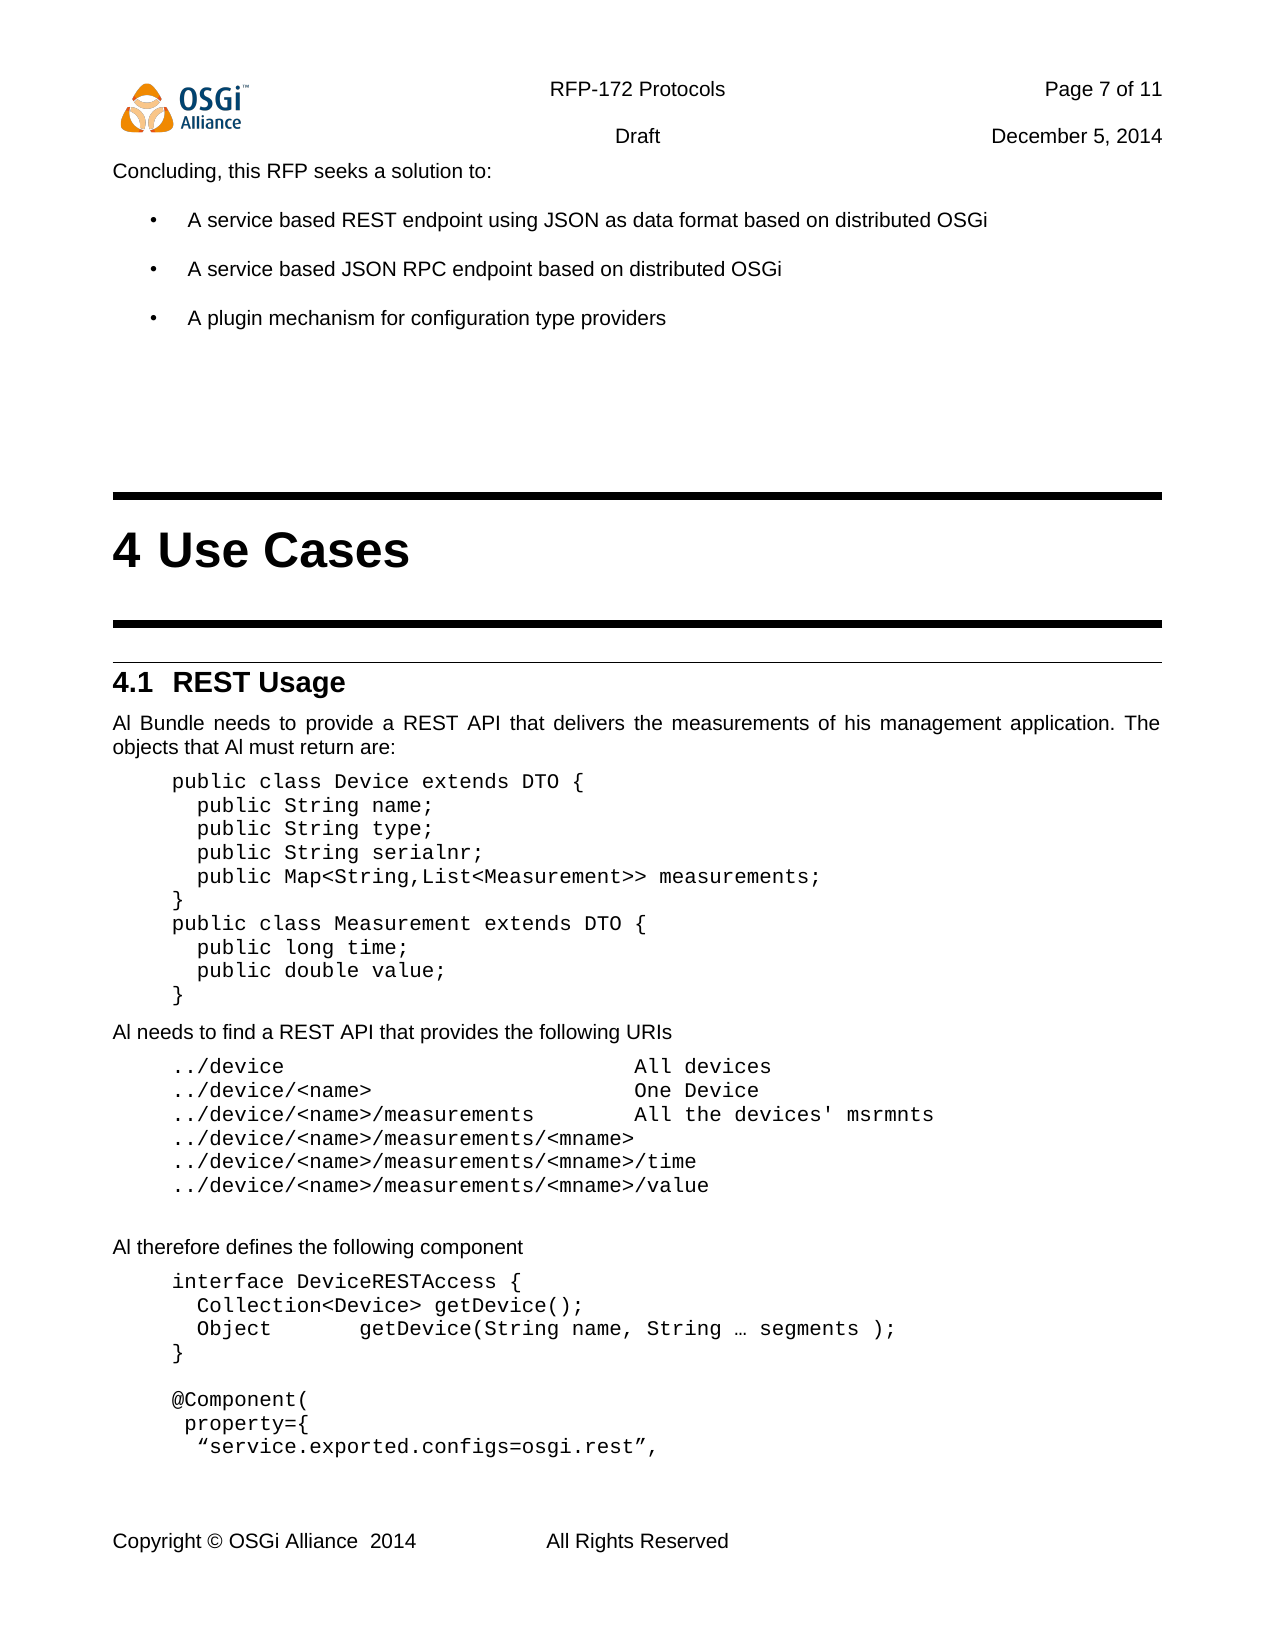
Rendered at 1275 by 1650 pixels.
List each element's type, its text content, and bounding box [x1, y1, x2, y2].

text “service.exported.configs=osgi.rest”, [172, 1437, 1162, 1460]
text public class Measurement extends DTO { [172, 913, 1162, 937]
text Concluding, this RFP seeks a solution to: [112, 159, 1162, 183]
text Al Bundle needs to provide a REST API that delivers the measurements of his management application. The objects that Al must return are: [112, 711, 1162, 759]
text public Map<String,List<Measurement>> measurements; [172, 866, 1162, 889]
text } [172, 984, 1162, 1008]
text } [172, 889, 1162, 913]
text } [172, 1342, 1162, 1366]
text interface DeviceRESTAccess { [172, 1271, 1162, 1295]
text public String name; [172, 795, 1162, 818]
text Collection<Device> getDevice(); [172, 1295, 1162, 1318]
text ../device/<name>/measurements/<mname> [172, 1127, 1162, 1151]
text Object getDevice(String name, String … segments ); [172, 1318, 1162, 1342]
text public class Device extends DTO { [172, 771, 1162, 795]
text public String serialnr; [172, 842, 1162, 866]
text ../device/<name>/measurements/<mname>/time [172, 1151, 1162, 1175]
text @Component( [172, 1389, 1162, 1413]
subtitle Use Cases [112, 493, 1162, 628]
text public double value; [172, 960, 1162, 984]
text public long time; [172, 937, 1162, 960]
text Al therefore defines the following component [112, 1234, 1162, 1258]
text public String type; [172, 818, 1162, 842]
list A service based JSON RPC endpoint based on distributed OSGi [150, 257, 1162, 281]
text property={ [172, 1413, 1162, 1437]
text Al needs to find a REST API that provides the following URIs [112, 1020, 1162, 1044]
text ../device All devices [172, 1057, 1162, 1080]
picture [113, 76, 257, 140]
subtitle REST Usage [112, 663, 1162, 698]
text ../device/<name>/measurements/<mname>/value [172, 1175, 1162, 1198]
list A plugin mechanism for configuration type providers [150, 306, 1162, 330]
list A service based REST endpoint using JSON as data format based on distributed OSGi [150, 208, 1162, 232]
text ../device/<name> One Device [172, 1080, 1162, 1104]
text ../device/<name>/measurements All the devices' msrmnts [172, 1104, 1162, 1127]
